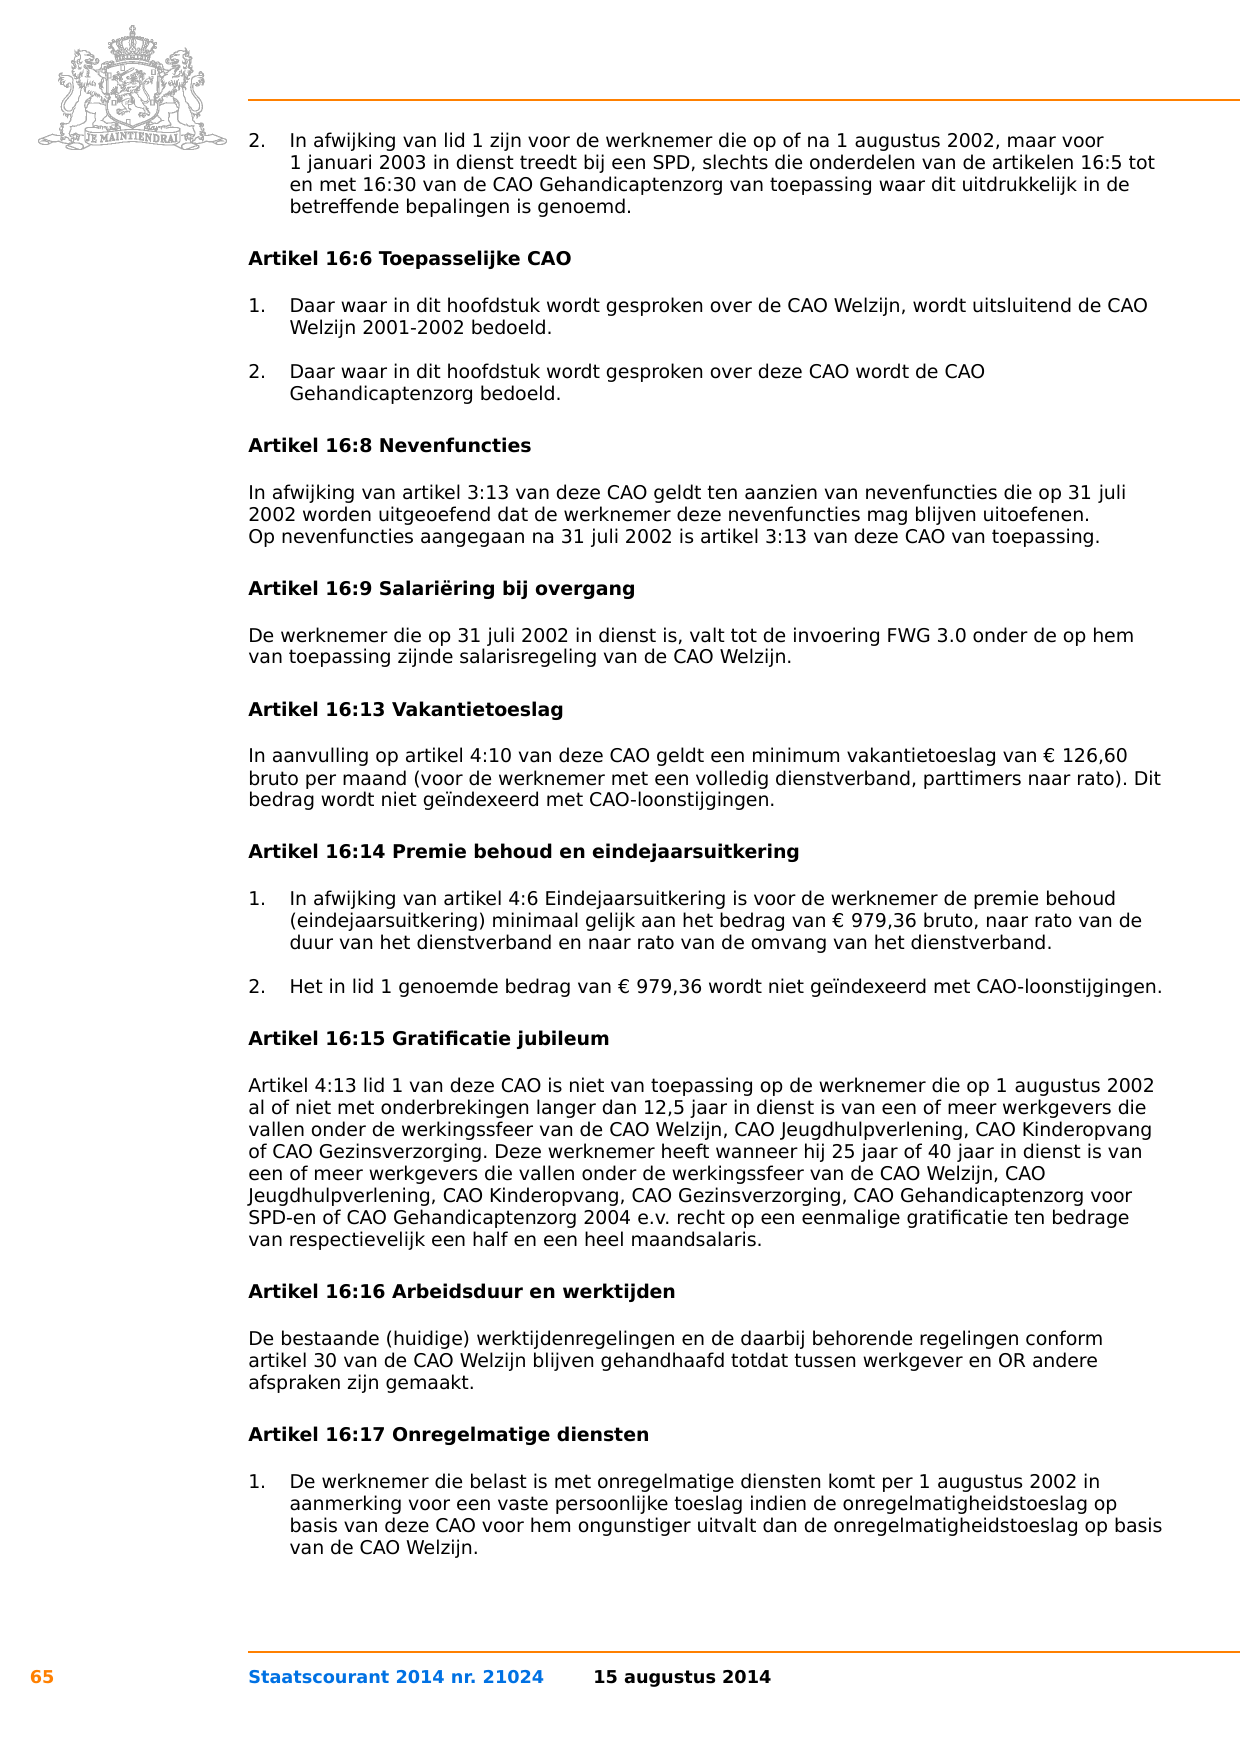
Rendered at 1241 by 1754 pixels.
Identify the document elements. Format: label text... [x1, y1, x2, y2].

text 1. De werknemer die belast is met onregelmatige diensten komt per 1 augustus 2002 in aanmerking voor een vaste persoonlijke toeslag indien de onregelmatigheidstoeslag op basis van deze CAO voor hem ongunstiger uitvalt dan de onregelmatigheidstoeslag op basis van de CAO Welzijn. [248, 1471, 1163, 1559]
subtitle Artikel 16:15 Gratificatie jubileum [248, 1028, 1163, 1050]
subtitle Artikel 16:16 Arbeidsduur en werktijden [248, 1281, 1163, 1303]
picture [38, 25, 227, 150]
subtitle Artikel 16:6 Toepasselijke CAO [248, 248, 1163, 270]
subtitle Artikel 16:17 Onregelmatige diensten [248, 1424, 1163, 1446]
subtitle Artikel 16:14 Premie behoud en eindejaarsuitkering [248, 841, 1163, 863]
text In afwijking van artikel 3:13 van deze CAO geldt ten aanzien van nevenfuncties die op 31 juli 2002 worden uitgeoefend dat de werknemer deze nevenfuncties mag blijven uitoefenen. [248, 482, 1163, 526]
text 1. Daar waar in dit hoofdstuk wordt gesproken over de CAO Welzijn, wordt uitsluitend de CAO Welzijn 2001-2002 bedoeld. [248, 295, 1163, 339]
subtitle Artikel 16:9 Salariëring bij overgang [248, 577, 1163, 599]
text De werknemer die op 31 juli 2002 in dienst is, valt tot de invoering FWG 3.0 onder de op hem van toepassing zijnde salarisregeling van de CAO Welzijn. [248, 624, 1163, 668]
text Artikel 4:13 lid 1 van deze CAO is niet van toepassing op de werknemer die op 1 augustus 2002 al of niet met onderbrekingen langer dan 12,5 jaar in dienst is van een of meer werkgevers die vallen onder de werkingssfeer van de CAO Welzijn, CAO Jeugdhulpverlening, CAO Kinderopvang of CAO Gezinsverzorging. Deze werknemer heeft wanneer hij 25 jaar of 40 jaar in dienst is van een of meer werkgevers die vallen onder de werkingssfeer van de CAO Welzijn, CAO Jeugdhulpverlening, CAO Kinderopvang, CAO Gezinsverzorging, CAO Gehandicaptenzorg voor SPD-en of CAO Gehandicaptenzorg 2004 e.v. recht op een eenmalige gratificatie ten bedrage van respectievelijk een half en een heel maandsalaris. [248, 1075, 1163, 1251]
text 2. Daar waar in dit hoofdstuk wordt gesproken over deze CAO wordt de CAO Gehandicaptenzorg bedoeld. [248, 361, 1163, 404]
text 1. In afwijking van artikel 4:6 Eindejaarsuitkering is voor de werknemer de premie behoud (eindejaarsuitkering) minimaal gelijk aan het bedrag van € 979,36 bruto, naar rato van de duur van het dienstverband en naar rato van de omvang van het dienstverband. [248, 888, 1163, 954]
subtitle Artikel 16:8 Nevenfuncties [248, 434, 1163, 457]
text Op nevenfuncties aangegaan na 31 juli 2002 is artikel 3:13 van deze CAO van toepassing. [248, 526, 1163, 547]
text 2. In afwijking van lid 1 zijn voor de werknemer die op of na 1 augustus 2002, maar voor 1 januari 2003 in dienst treedt bij een SPD, slechts die onderdelen van de artikelen 16:5 tot en met 16:30 van de CAO Gehandicaptenzorg van toepassing waar dit uitdrukkelijk in de betreffende bepalingen is genoemd. [248, 130, 1163, 218]
subtitle Artikel 16:13 Vakantietoeslag [248, 698, 1163, 720]
text De bestaande (huidige) werktijdenregelingen en de daarbij behorende regelingen conform artikel 30 van de CAO Welzijn blijven gehandhaafd totdat tussen werkgever en OR andere afspraken zijn gemaakt. [248, 1328, 1163, 1394]
text In aanvulling op artikel 4:10 van deze CAO geldt een minimum vakantietoeslag van € 126,60 bruto per maand (voor de werknemer met een volledig dienstverband, parttimers naar rato). Dit bedrag wordt niet geïndexeerd met CAO-loonstijgingen. [248, 745, 1163, 811]
text 2. Het in lid 1 genoemde bedrag van € 979,36 wordt niet geïndexeerd met CAO-loonstijgingen. [248, 976, 1163, 998]
